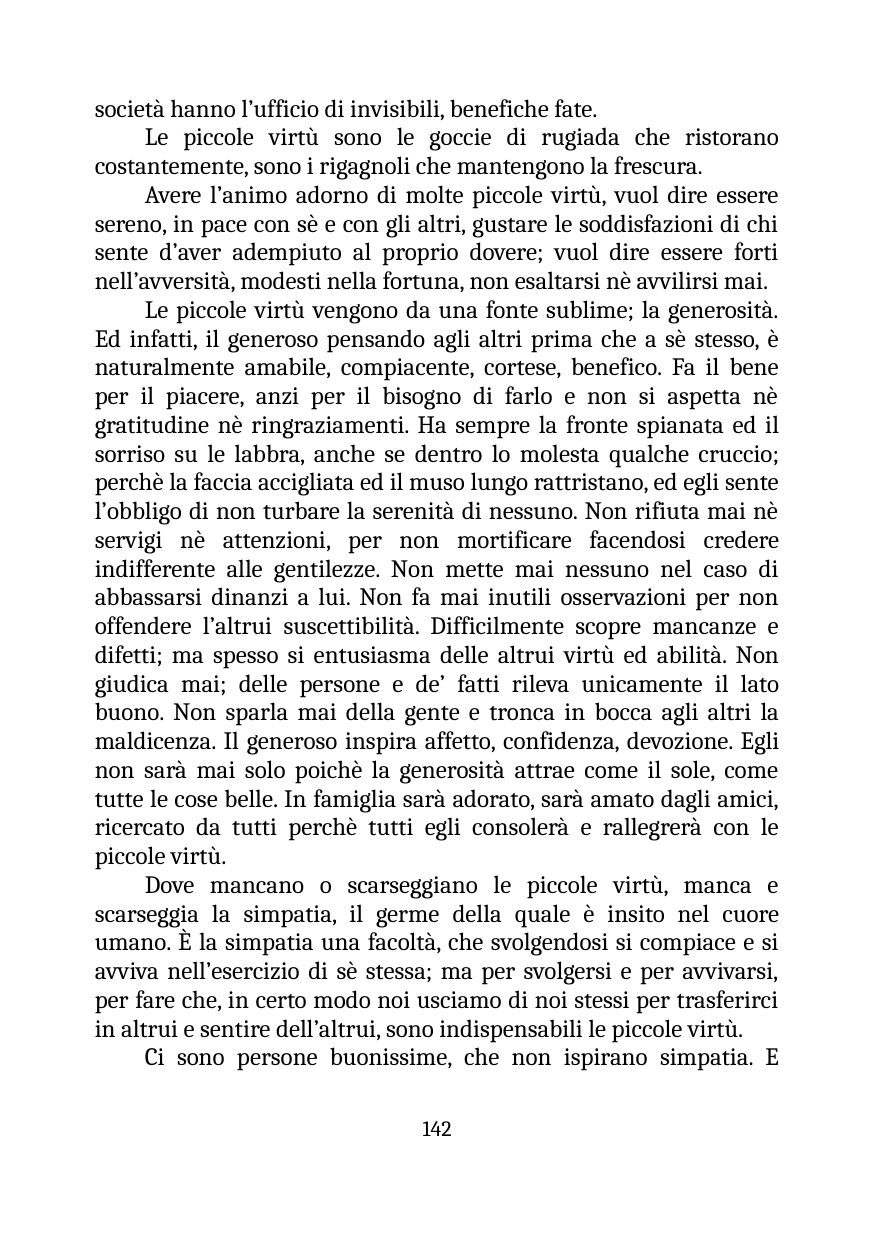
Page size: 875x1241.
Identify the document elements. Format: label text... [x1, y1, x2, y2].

text società hanno l’ufficio di invisibili, benefiche fate. [94, 94, 779, 123]
text Le piccole virtù sono le goccie di rugiada che ristorano costantemente, sono i rigagnoli che mantengono la frescura. [94, 123, 779, 181]
text Avere l’animo adorno di molte piccole virtù, vuol dire essere sereno, in pace con sè e con gli altri, gustare le soddisfazioni di chi sente d’aver adempiuto al proprio dovere; vuol dire essere forti nell’avversità, modesti nella fortuna, non esaltarsi nè avvilirsi mai. [94, 181, 779, 296]
text Dove mancano o scarseggiano le piccole virtù, manca e scarseggia la simpatia, il germe della quale è insito nel cuore umano. È la simpatia una facoltà, che svolgendosi si compiace e si avviva nell’esercizio di sè stessa; ma per svolgersi e per avvivarsi, per fare che, in certo modo noi usciamo di noi stessi per trasferirci in altrui e sentire dell’altrui, sono indispensabili le piccole virtù. [94, 871, 779, 1043]
text Ci sono persone buonissime, che non ispirano simpatia. E [94, 1043, 779, 1072]
text Le piccole virtù vengono da una fonte sublime; la generosità. Ed infatti, il generoso pensando agli altri prima che a sè stesso, è naturalmente amabile, compiacente, cortese, benefico. Fa il bene per il piacere, anzi per il bisogno di farlo e non si aspetta nè gratitudine nè ringraziamenti. Ha sempre la fronte spianata ed il sorriso su le labbra, anche se dentro lo molesta qualche cruccio; perchè la faccia accigliata ed il muso lungo rattristano, ed egli sente l’obbligo di non turbare la serenità di nessuno. Non rifiuta mai nè servigi nè attenzioni, per non mortificare facendosi credere indifferente alle gentilezze. Non mette mai nessuno nel caso di abbassarsi dinanzi a lui. Non fa mai inutili osservazioni per non offendere l’altrui suscettibilità. Difficilmente scopre mancanze e difetti; ma spesso si entusiasma delle altrui virtù ed abilità. Non giudica mai; delle persone e de’ fatti rileva unicamente il lato buono. Non sparla mai della gente e tronca in bocca agli altri la maldicenza. Il generoso inspira affetto, confidenza, devozione. Egli non sarà mai solo poichè la generosità attrae come il sole, come tutte le cose belle. In famiglia sarà adorato, sarà amato dagli amici, ricercato da tutti perchè tutti egli consolerà e rallegrerà con le piccole virtù. [94, 296, 779, 871]
